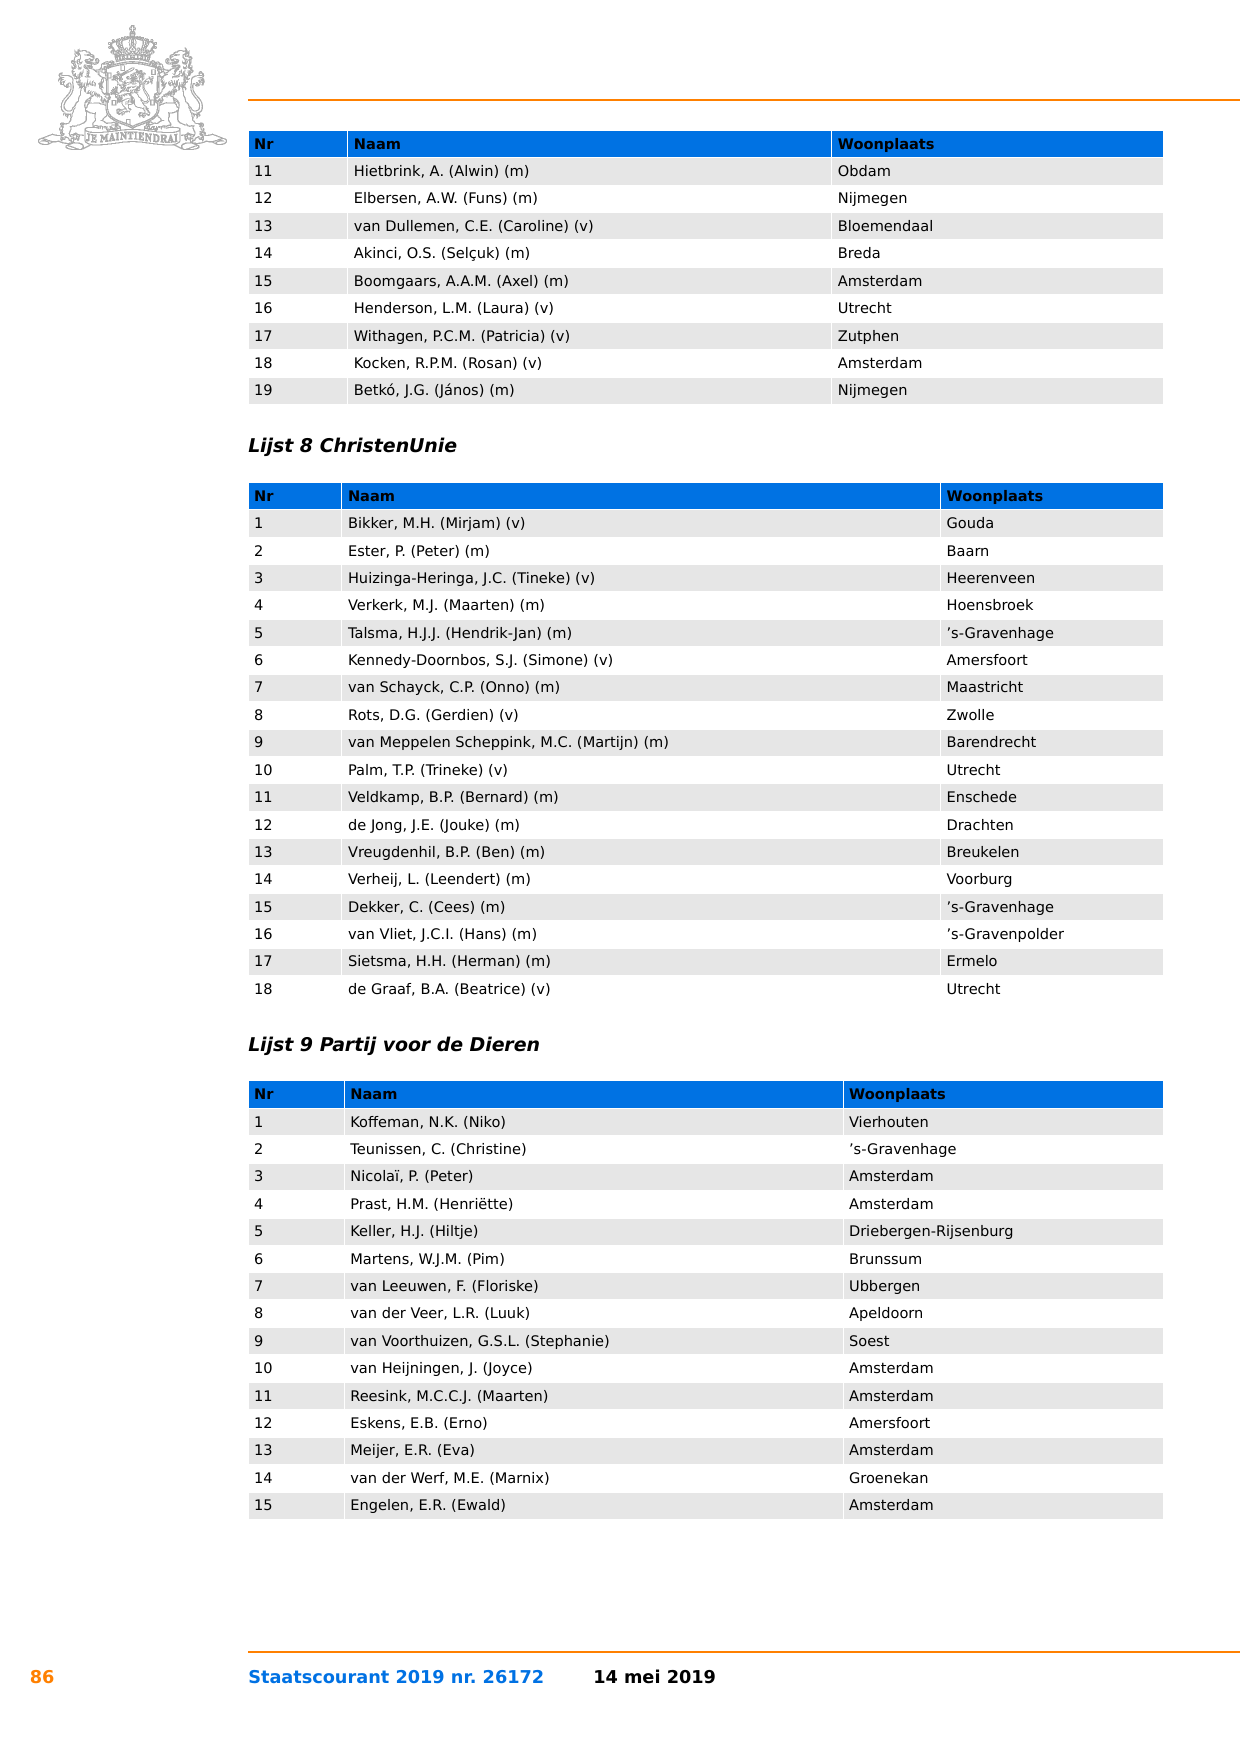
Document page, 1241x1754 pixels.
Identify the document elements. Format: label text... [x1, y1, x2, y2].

table_cell Driebergen-Rijsenburg [844, 1219, 1163, 1245]
table_cell van der Veer, L.R. (Luuk) [345, 1301, 843, 1327]
table_cell Koffeman, N.K. (Niko) [345, 1109, 843, 1135]
table_cell 9 [249, 1328, 344, 1354]
table_cell 10 [249, 1355, 344, 1382]
table_cell van Dullemen, C.E. (Caroline) (v) [348, 213, 831, 239]
table_cell Nicolaï, P. (Peter) [345, 1164, 843, 1190]
table_cell Ester, P. (Peter) (m) [342, 538, 940, 564]
table_cell Martens, W.J.M. (Pim) [345, 1246, 843, 1272]
table_cell 5 [249, 1219, 344, 1245]
table_cell Engelen, E.R. (Ewald) [345, 1493, 843, 1519]
subtitle Lijst 8 ChristenUnie [248, 435, 1163, 457]
table_cell 16 [249, 921, 341, 948]
table_cell Meijer, E.R. (Eva) [345, 1438, 843, 1464]
table_cell de Jong, J.E. (Jouke) (m) [342, 812, 940, 838]
table_cell Amersfoort [844, 1410, 1163, 1437]
table_cell Amsterdam [844, 1355, 1163, 1382]
table_cell Eskens, E.B. (Erno) [345, 1410, 843, 1437]
table_cell Bloemendaal [832, 213, 1163, 239]
table_cell Reesink, M.C.C.J. (Maarten) [345, 1383, 843, 1409]
table_cell 11 [249, 158, 347, 185]
table_cell 13 [249, 839, 341, 865]
table_cell 11 [249, 1383, 344, 1409]
table_cell Brunssum [844, 1246, 1163, 1272]
table_header Woonplaats [844, 1081, 1163, 1108]
table_cell Utrecht [941, 976, 1163, 1002]
table_cell 7 [249, 675, 341, 701]
table_cell 18 [249, 350, 347, 376]
table_cell ’s-Gravenhage [844, 1136, 1163, 1163]
table_cell 13 [249, 213, 347, 239]
table_header Naam [345, 1081, 843, 1108]
table_cell 9 [249, 730, 341, 756]
table_cell Hoensbroek [941, 593, 1163, 619]
table_cell van Heijningen, J. (Joyce) [345, 1355, 843, 1382]
subtitle Lijst 9 Partij voor de Dieren [248, 1033, 1163, 1055]
table_cell 4 [249, 1191, 344, 1217]
table_cell van Voorthuizen, G.S.L. (Stephanie) [345, 1328, 843, 1354]
table_header Woonplaats [941, 483, 1163, 509]
table_header Naam [342, 483, 940, 509]
table_cell Amsterdam [844, 1383, 1163, 1409]
table_cell van der Werf, M.E. (Marnix) [345, 1465, 843, 1491]
table_cell 17 [249, 949, 341, 975]
table_cell Voorburg [941, 866, 1163, 893]
table_cell Amsterdam [832, 350, 1163, 376]
table_cell van Vliet, J.C.I. (Hans) (m) [342, 921, 940, 948]
table_cell Zwolle [941, 702, 1163, 728]
table_cell Amsterdam [844, 1493, 1163, 1519]
table_cell Vreugdenhil, B.P. (Ben) (m) [342, 839, 940, 865]
table_cell Palm, T.P. (Trineke) (v) [342, 757, 940, 783]
table_cell Enschede [941, 784, 1163, 811]
table_cell Kennedy-Doornbos, S.J. (Simone) (v) [342, 647, 940, 674]
table_cell 19 [249, 378, 347, 404]
table_cell Akinci, O.S. (Selçuk) (m) [348, 241, 831, 267]
table_cell 15 [249, 1493, 344, 1519]
table_cell Heerenveen [941, 565, 1163, 591]
table_cell Boomgaars, A.A.M. (Axel) (m) [348, 268, 831, 294]
table_header Nr [249, 483, 341, 509]
table_cell Gouda [941, 510, 1163, 537]
table_header Nr [249, 1081, 344, 1108]
table_cell 1 [249, 1109, 344, 1135]
table_header Woonplaats [832, 131, 1163, 157]
table_cell Vierhouten [844, 1109, 1163, 1135]
table_cell 4 [249, 593, 341, 619]
table_cell 6 [249, 647, 341, 674]
picture [38, 25, 227, 150]
table_cell ’s-Gravenhage [941, 894, 1163, 920]
table_cell Rots, D.G. (Gerdien) (v) [342, 702, 940, 728]
table_cell Verkerk, M.J. (Maarten) (m) [342, 593, 940, 619]
table_cell 3 [249, 1164, 344, 1190]
table_cell Breukelen [941, 839, 1163, 865]
table_cell van Schayck, C.P. (Onno) (m) [342, 675, 940, 701]
table_cell Kocken, R.P.M. (Rosan) (v) [348, 350, 831, 376]
table_cell 14 [249, 241, 347, 267]
table_cell Obdam [832, 158, 1163, 185]
table_cell 1 [249, 510, 341, 537]
table_cell 8 [249, 702, 341, 728]
table_cell Betkó, J.G. (János) (m) [348, 378, 831, 404]
table_cell Henderson, L.M. (Laura) (v) [348, 295, 831, 322]
table_cell ’s-Gravenhage [941, 620, 1163, 646]
table_cell 8 [249, 1301, 344, 1327]
table_cell Ubbergen [844, 1273, 1163, 1299]
table_header Naam [348, 131, 831, 157]
table_cell Teunissen, C. (Christine) [345, 1136, 843, 1163]
table_cell Amersfoort [941, 647, 1163, 674]
table_cell ’s-Gravenpolder [941, 921, 1163, 948]
table_cell 3 [249, 565, 341, 591]
table_cell 12 [249, 812, 341, 838]
table_cell Nijmegen [832, 186, 1163, 212]
table_cell 13 [249, 1438, 344, 1464]
table_cell van Meppelen Scheppink, M.C. (Martijn) (m) [342, 730, 940, 756]
table_cell Withagen, P.C.M. (Patricia) (v) [348, 323, 831, 349]
table_cell 6 [249, 1246, 344, 1272]
table_cell Amsterdam [832, 268, 1163, 294]
table_cell 17 [249, 323, 347, 349]
table_cell Amsterdam [844, 1164, 1163, 1190]
table_cell de Graaf, B.A. (Beatrice) (v) [342, 976, 940, 1002]
table_cell Groenekan [844, 1465, 1163, 1491]
table_cell Bikker, M.H. (Mirjam) (v) [342, 510, 940, 537]
table_cell Soest [844, 1328, 1163, 1354]
table_cell Barendrecht [941, 730, 1163, 756]
table_cell 12 [249, 186, 347, 212]
table_cell Drachten [941, 812, 1163, 838]
table_cell Utrecht [941, 757, 1163, 783]
table_cell 7 [249, 1273, 344, 1299]
table_cell 2 [249, 538, 341, 564]
table_cell Breda [832, 241, 1163, 267]
table_cell 15 [249, 894, 341, 920]
table_cell 14 [249, 1465, 344, 1491]
table_cell van Leeuwen, F. (Floriske) [345, 1273, 843, 1299]
table_cell 16 [249, 295, 347, 322]
table_cell Amsterdam [844, 1191, 1163, 1217]
table_cell Dekker, C. (Cees) (m) [342, 894, 940, 920]
table_cell Ermelo [941, 949, 1163, 975]
table_cell Prast, H.M. (Henriëtte) [345, 1191, 843, 1217]
table_cell Utrecht [832, 295, 1163, 322]
table_cell Maastricht [941, 675, 1163, 701]
table_cell 10 [249, 757, 341, 783]
table_cell Nijmegen [832, 378, 1163, 404]
table_cell Zutphen [832, 323, 1163, 349]
table_cell 11 [249, 784, 341, 811]
table_header Nr [249, 131, 347, 157]
table_cell Amsterdam [844, 1438, 1163, 1464]
table_cell 12 [249, 1410, 344, 1437]
table_cell Huizinga-Heringa, J.C. (Tineke) (v) [342, 565, 940, 591]
table_cell 15 [249, 268, 347, 294]
table_cell Veldkamp, B.P. (Bernard) (m) [342, 784, 940, 811]
table_cell 18 [249, 976, 341, 1002]
table_cell Elbersen, A.W. (Funs) (m) [348, 186, 831, 212]
table_cell Sietsma, H.H. (Herman) (m) [342, 949, 940, 975]
table_cell Keller, H.J. (Hiltje) [345, 1219, 843, 1245]
table_cell 2 [249, 1136, 344, 1163]
table_cell Hietbrink, A. (Alwin) (m) [348, 158, 831, 185]
table_cell Baarn [941, 538, 1163, 564]
table_cell 5 [249, 620, 341, 646]
table_cell Verheij, L. (Leendert) (m) [342, 866, 940, 893]
table_cell Apeldoorn [844, 1301, 1163, 1327]
table_cell 14 [249, 866, 341, 893]
table_cell Talsma, H.J.J. (Hendrik-Jan) (m) [342, 620, 940, 646]
